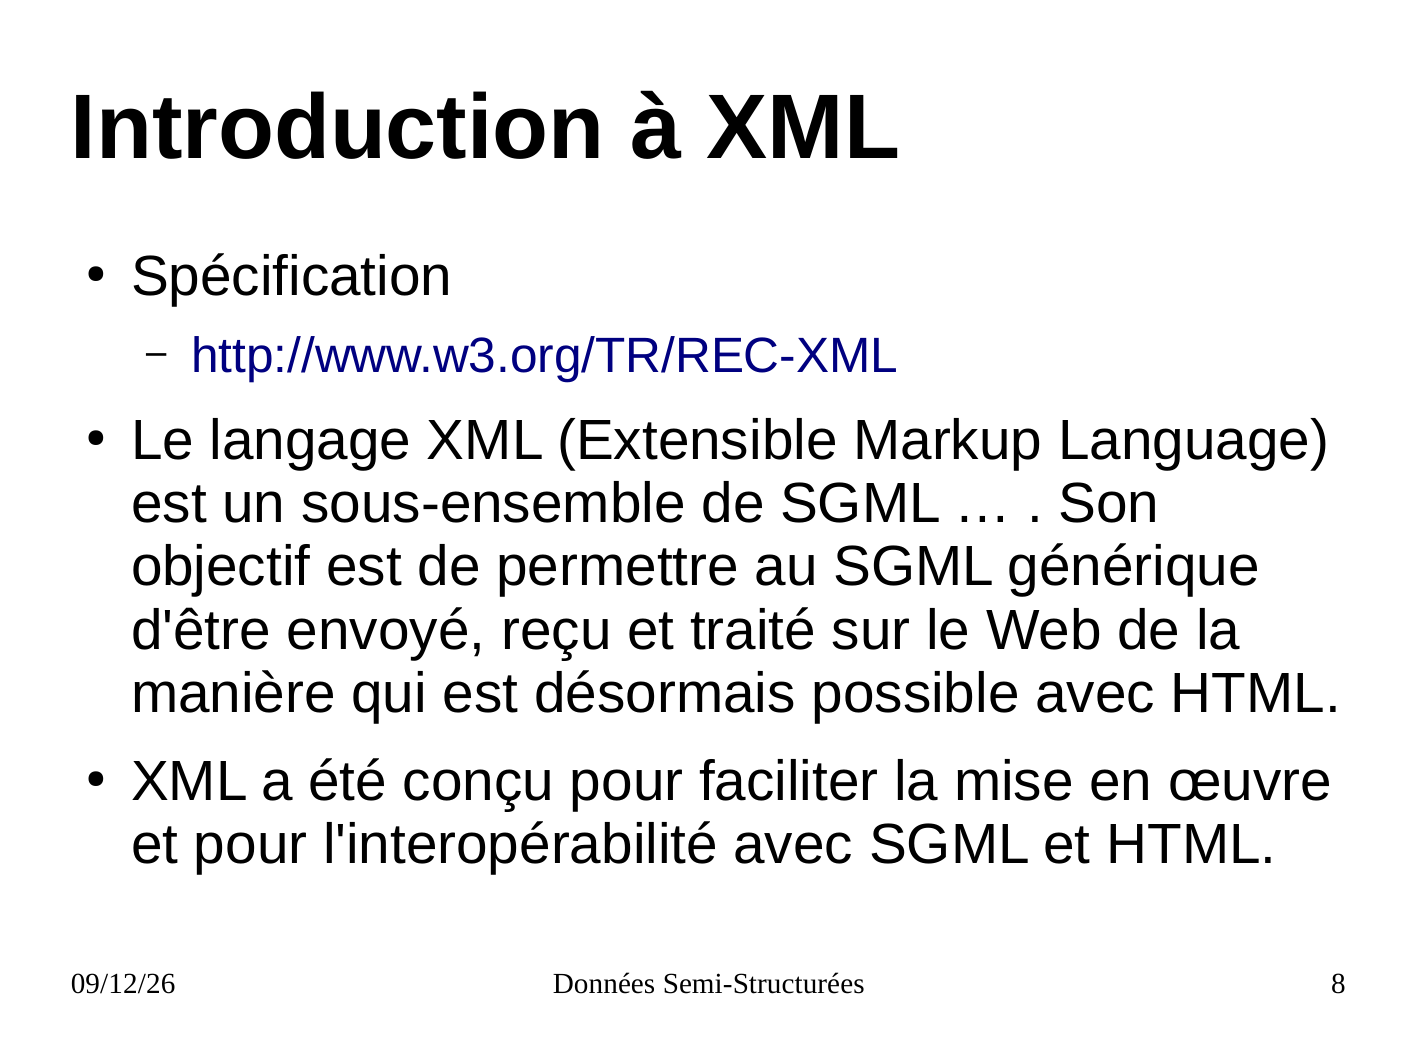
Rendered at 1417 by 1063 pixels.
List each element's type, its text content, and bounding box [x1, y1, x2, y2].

list Spécification http://www.w3.org/TR/REC-XML Le langage XML (Extensible Markup Language) est un sous-ensemble de SGML … . Son objectif est de permettre au SGML générique d'être envoyé, reçu et traité sur le Web de la manière qui est désormais possible avec HTML. XML a été conçu pour faciliter la mise en œuvre et pour l'interopérabilité avec SGML et HTML. [70, 244, 1346, 925]
title Introduction à XML [70, 42, 1346, 212]
